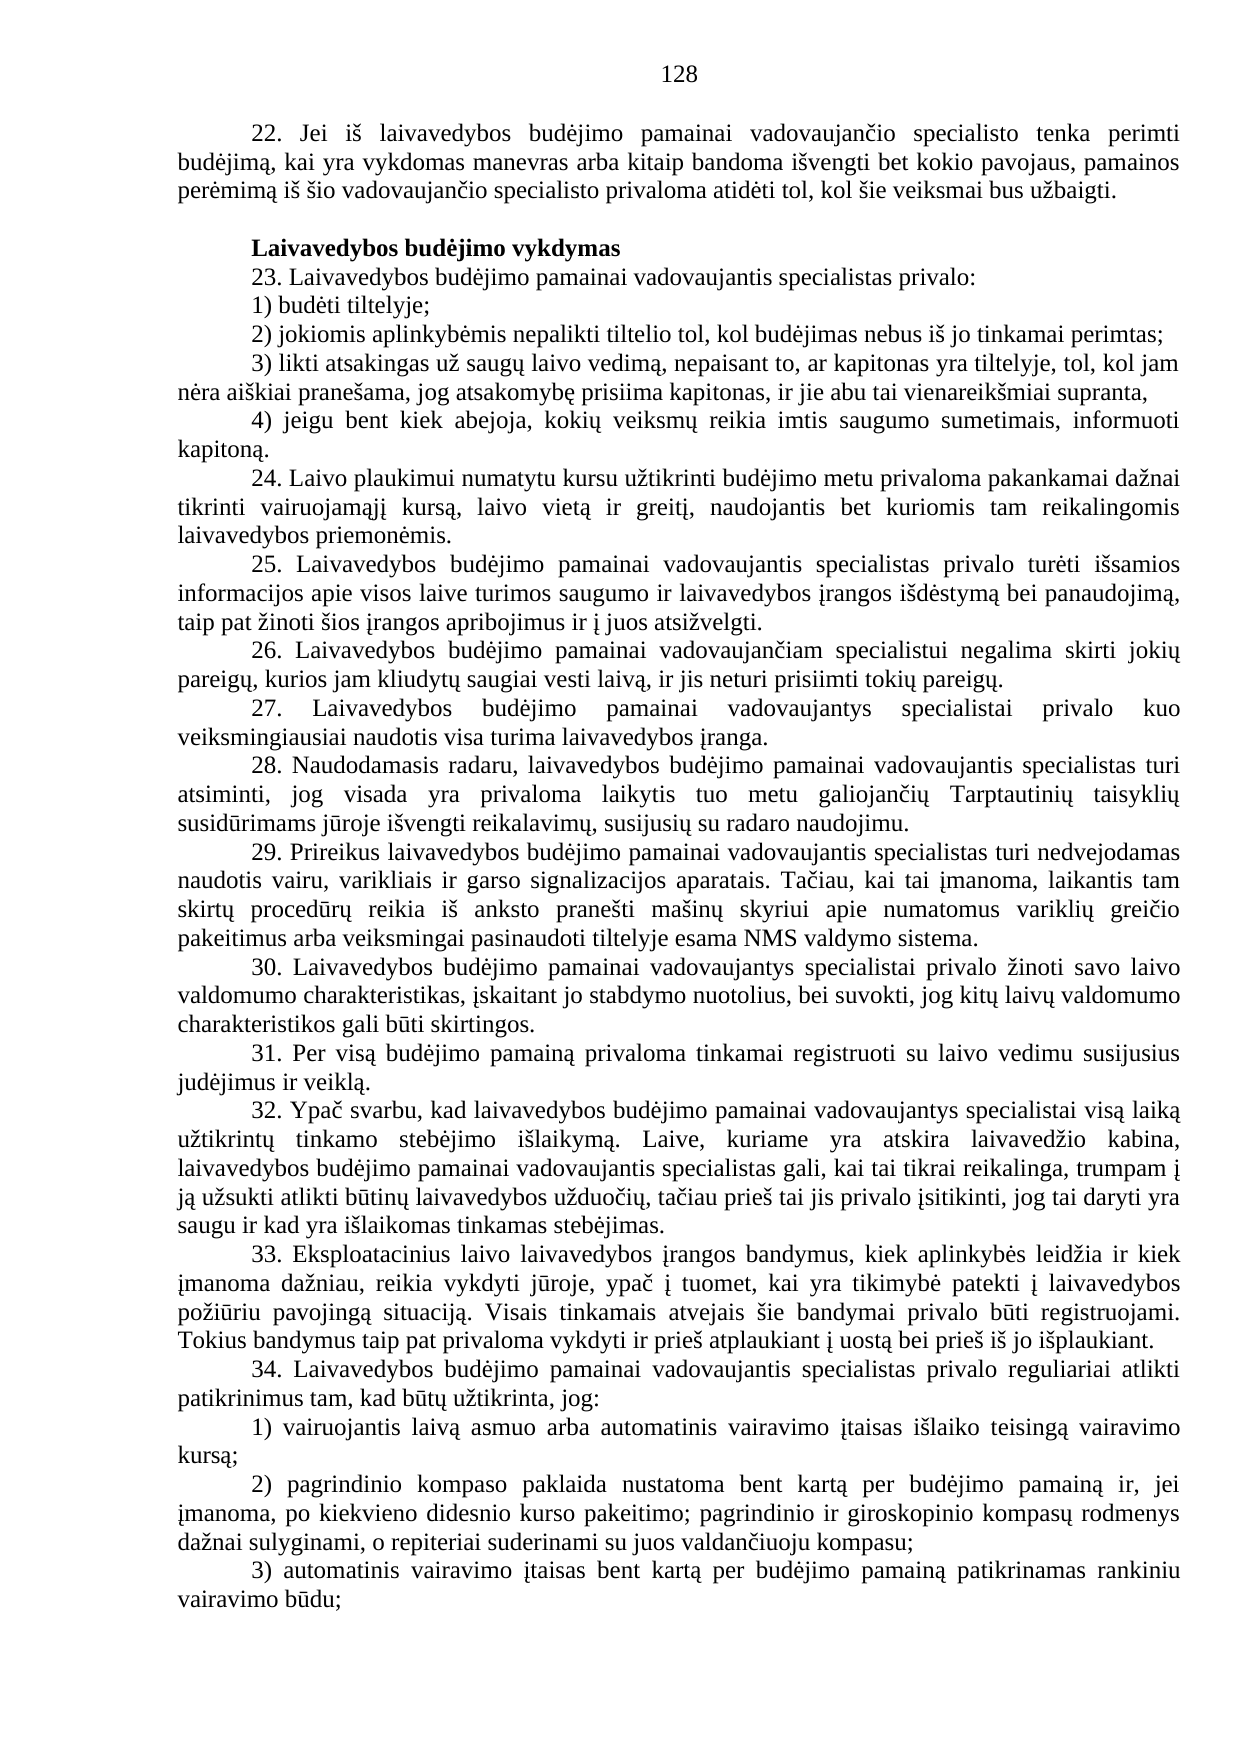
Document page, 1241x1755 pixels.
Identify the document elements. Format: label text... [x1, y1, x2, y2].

text 27. Laivavedybos budėjimo pamainai vadovaujantys specialistai privalo kuo veiksmingiausiai naudotis visa turima laivavedybos įranga. [177, 693, 1181, 751]
text 4) jeigu bent kiek abejoja, kokių veiksmų reikia imtis saugumo sumetimais, informuoti kapitoną. [177, 406, 1181, 463]
text 1) vairuojantis laivą asmuo arba automatinis vairavimo įtaisas išlaiko teisingą vairavimo kursą; [177, 1412, 1181, 1469]
text 34. Laivavedybos budėjimo pamainai vadovaujantis specialistas privalo reguliariai atlikti patikrinimus tam, kad būtų užtikrinta, jog: [177, 1354, 1181, 1412]
text 33. Eksploatacinius laivo laivavedybos įrangos bandymus, kiek aplinkybės leidžia ir kiek įmanoma dažniau, reikia vykdyti jūroje, ypač į tuomet, kai yra tikimybė patekti į laivavedybos požiūriu pavojingą situaciją. Visais tinkamais atvejais šie bandymai privalo būti registruojami. Tokius bandymus taip pat privaloma vykdyti ir prieš atplaukiant į uostą bei prieš iš jo išplaukiant. [177, 1239, 1181, 1354]
text 1) budėti tiltelyje; [177, 291, 1181, 319]
text 30. Laivavedybos budėjimo pamainai vadovaujantys specialistai privalo žinoti savo laivo valdomumo charakteristikas, įskaitant jo stabdymo nuotolius, bei suvokti, jog kitų laivų valdomumo charakteristikos gali būti skirtingos. [177, 952, 1181, 1038]
text 26. Laivavedybos budėjimo pamainai vadovaujančiam specialistui negalima skirti jokių pareigų, kurios jam kliudytų saugiai vesti laivą, ir jis neturi prisiimti tokių pareigų. [177, 636, 1181, 693]
text 2) pagrindinio kompaso paklaida nustatoma bent kartą per budėjimo pamainą ir, jei įmanoma, po kiekvieno didesnio kurso pakeitimo; pagrindinio ir giroskopinio kompasų rodmenys dažnai sulyginami, o repiteriai suderinami su juos valdančiuoju kompasu; [177, 1469, 1181, 1556]
text 2) jokiomis aplinkybėmis nepalikti tiltelio tol, kol budėjimas nebus iš jo tinkamai perimtas; [177, 319, 1181, 348]
text 28. Naudodamasis radaru, laivavedybos budėjimo pamainai vadovaujantis specialistas turi atsiminti, jog visada yra privaloma laikytis tuo metu galiojančių Tarptautinių taisyklių susidūrimams jūroje išvengti reikalavimų, susijusių su radaro naudojimu. [177, 751, 1181, 837]
text 32. Ypač svarbu, kad laivavedybos budėjimo pamainai vadovaujantys specialistai visą laiką užtikrintų tinkamo stebėjimo išlaikymą. Laive, kuriame yra atskira laivavedžio kabina, laivavedybos budėjimo pamainai vadovaujantis specialistas gali, kai tai tikrai reikalinga, trumpam į ją užsukti atlikti būtinų laivavedybos užduočių, tačiau prieš tai jis privalo įsitikinti, jog tai daryti yra saugu ir kad yra išlaikomas tinkamas stebėjimas. [177, 1096, 1181, 1239]
text Laivavedybos budėjimo vykdymas [177, 233, 1181, 262]
text 23. Laivavedybos budėjimo pamainai vadovaujantis specialistas privalo: [177, 262, 1181, 291]
text 24. Laivo plaukimui numatytu kursu užtikrinti budėjimo metu privaloma pakankamai dažnai tikrinti vairuojamąjį kursą, laivo vietą ir greitį, naudojantis bet kuriomis tam reikalingomis laivavedybos priemonėmis. [177, 463, 1181, 549]
text 3) likti atsakingas už saugų laivo vedimą, nepaisant to, ar kapitonas yra tiltelyje, tol, kol jam nėra aiškiai pranešama, jog atsakomybę prisiima kapitonas, ir jie abu tai vienareikšmiai supranta, [177, 348, 1181, 406]
text 3) automatinis vairavimo įtaisas bent kartą per budėjimo pamainą patikrinamas rankiniu vairavimo būdu; [177, 1556, 1181, 1613]
text 29. Prireikus laivavedybos budėjimo pamainai vadovaujantis specialistas turi nedvejodamas naudotis vairu, varikliais ir garso signalizacijos aparatais. Tačiau, kai tai įmanoma, laikantis tam skirtų procedūrų reikia iš anksto pranešti mašinų skyriui apie numatomus variklių greičio pakeitimus arba veiksmingai pasinaudoti tiltelyje esama NMS valdymo sistema. [177, 837, 1181, 952]
text 25. Laivavedybos budėjimo pamainai vadovaujantis specialistas privalo turėti išsamios informacijos apie visos laive turimos saugumo ir laivavedybos įrangos išdėstymą bei panaudojimą, taip pat žinoti šios įrangos apribojimus ir į juos atsižvelgti. [177, 549, 1181, 636]
text 31. Per visą budėjimo pamainą privaloma tinkamai registruoti su laivo vedimu susijusius judėjimus ir veiklą. [177, 1038, 1181, 1096]
text 22. Jei iš laivavedybos budėjimo pamainai vadovaujančio specialisto tenka perimti budėjimą, kai yra vykdomas manevras arba kitaip bandoma išvengti bet kokio pavojaus, pamainos perėmimą iš šio vadovaujančio specialisto privaloma atidėti tol, kol šie veiksmai bus užbaigti. [177, 118, 1181, 204]
